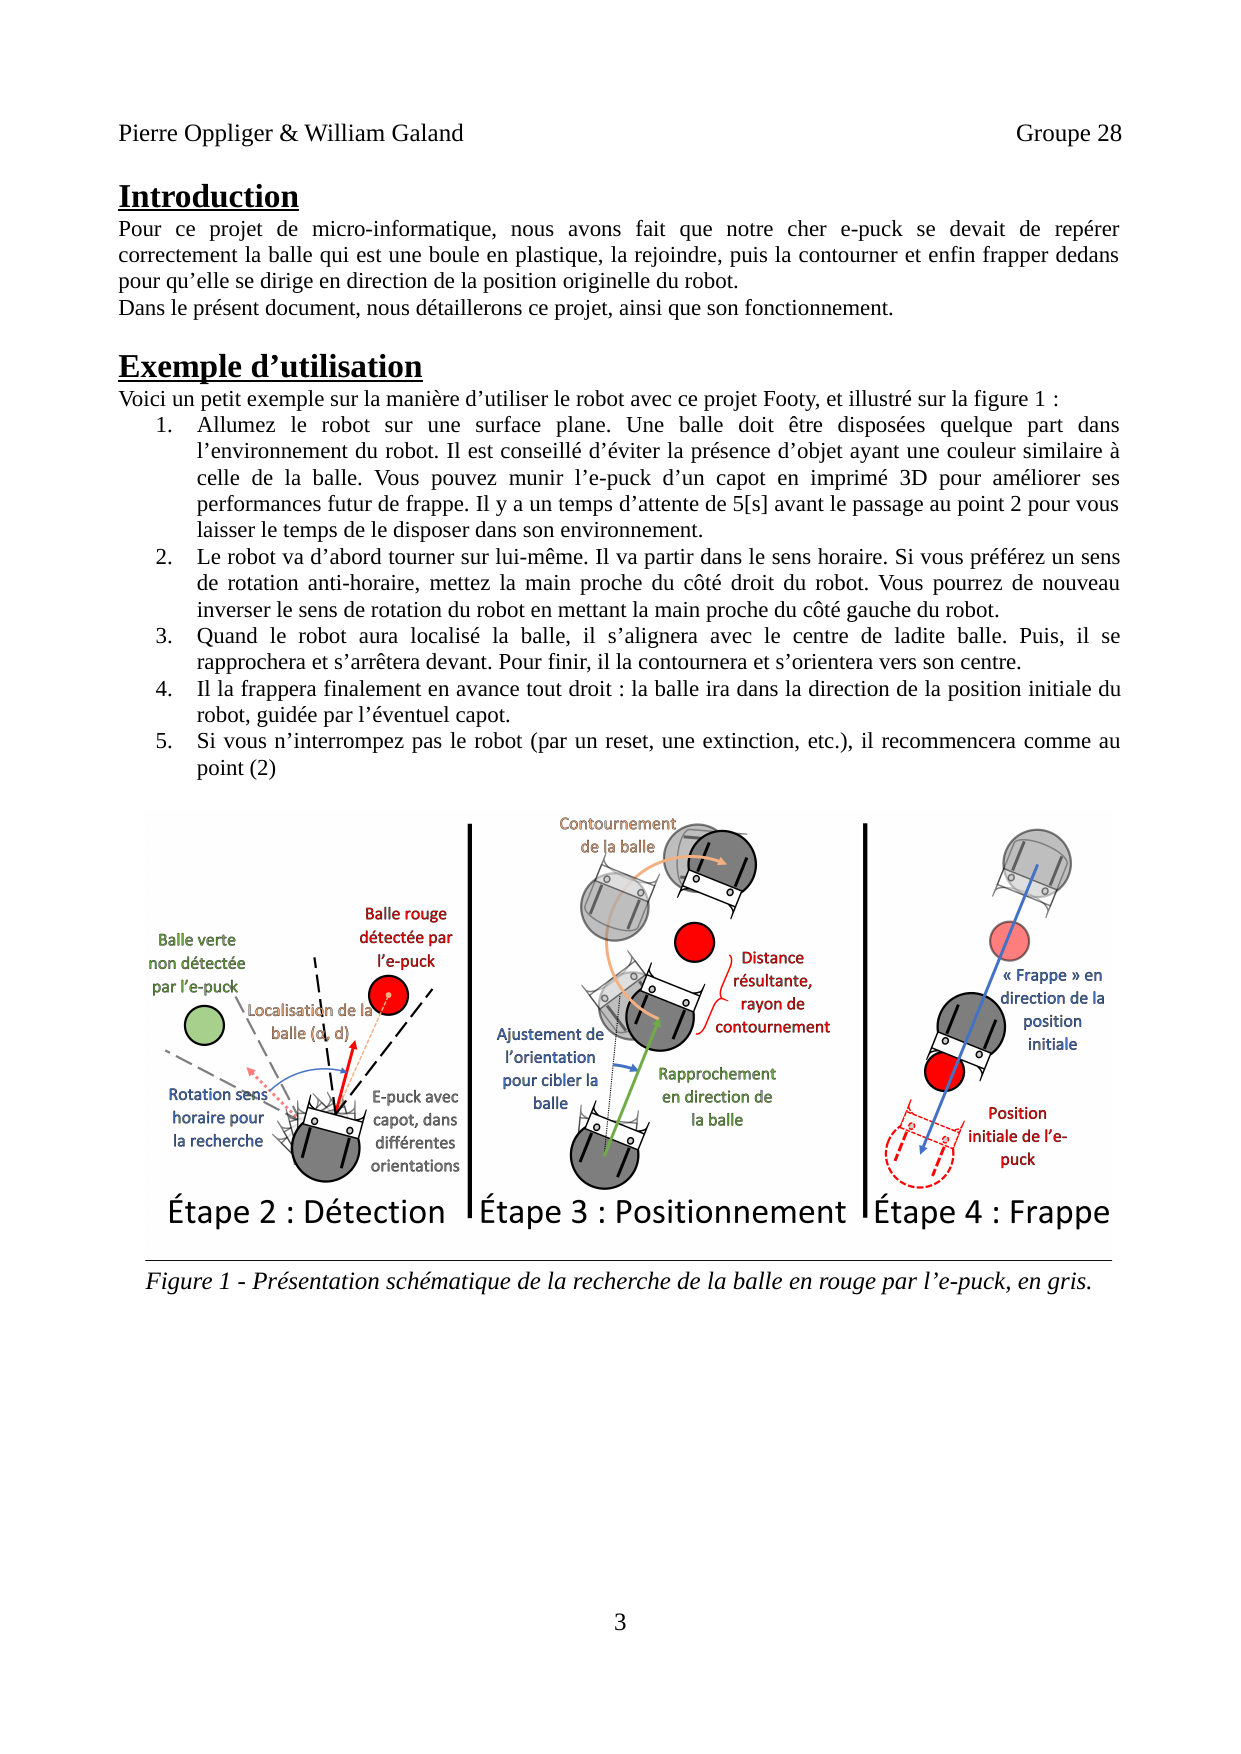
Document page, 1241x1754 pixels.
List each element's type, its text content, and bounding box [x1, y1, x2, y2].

list Il la frappera finalement en avance tout droit : la balle ira dans la direction de la position initiale du robot, guidée par l’éventuel capot. [155, 675, 1122, 727]
text Dans le présent document, nous détaillerons ce projet, ainsi que son fonctionnement. [118, 294, 1122, 320]
list Figure 1 - Présentation schématique de la recherche de la balle en rouge par l’e-puck, en gris. [145, 1261, 1112, 1295]
text Pour ce projet de micro-informatique, nous avons fait que notre cher e-puck se devait de repérer correctement la balle qui est une boule en plastique, la rejoindre, puis la contourner et enfin frapper dedans pour qu’elle se dirige en direction de la position originelle du robot. [118, 215, 1122, 294]
text Exemple d’utilisation [118, 346, 1122, 385]
list Allumez le robot sur une surface plane. Une balle doit être disposées quelque part dans l’environnement du robot. Il est conseillé d’éviter la présence d’objet ayant une couleur similaire à celle de la balle. Vous pouvez munir l’e-puck d’un capot en imprimé 3D pour améliorer ses performances futur de frappe. Il y a un temps d’attente de 5[s] avant le passage au point 2 pour vous laisser le temps de le disposer dans son environnement. [155, 411, 1122, 543]
list Le robot va d’abord tourner sur lui-même. Il va partir dans le sens horaire. Si vous préférez un sens de rotation anti-horaire, mettez la main proche du côté droit du robot. Vous pourrez de nouveau inverser le sens de rotation du robot en mettant la main proche du côté gauche du robot. [155, 543, 1122, 622]
list Quand le robot aura localisé la balle, il s’alignera avec le centre de ladite balle. Puis, il se rapprochera et s’arrêtera devant. Pour finir, il la contournera et s’orientera vers son centre. [155, 622, 1122, 675]
text Introduction [118, 176, 1122, 215]
text Voici un petit exemple sur la manière d’utiliser le robot avec ce projet Footy, et illustré sur la figure 1 : [118, 385, 1122, 411]
list [145, 799, 1112, 811]
list Si vous n’interrompez pas le robot (par un reset, une extinction, etc.), il recommencera comme au point (2) [155, 727, 1122, 780]
